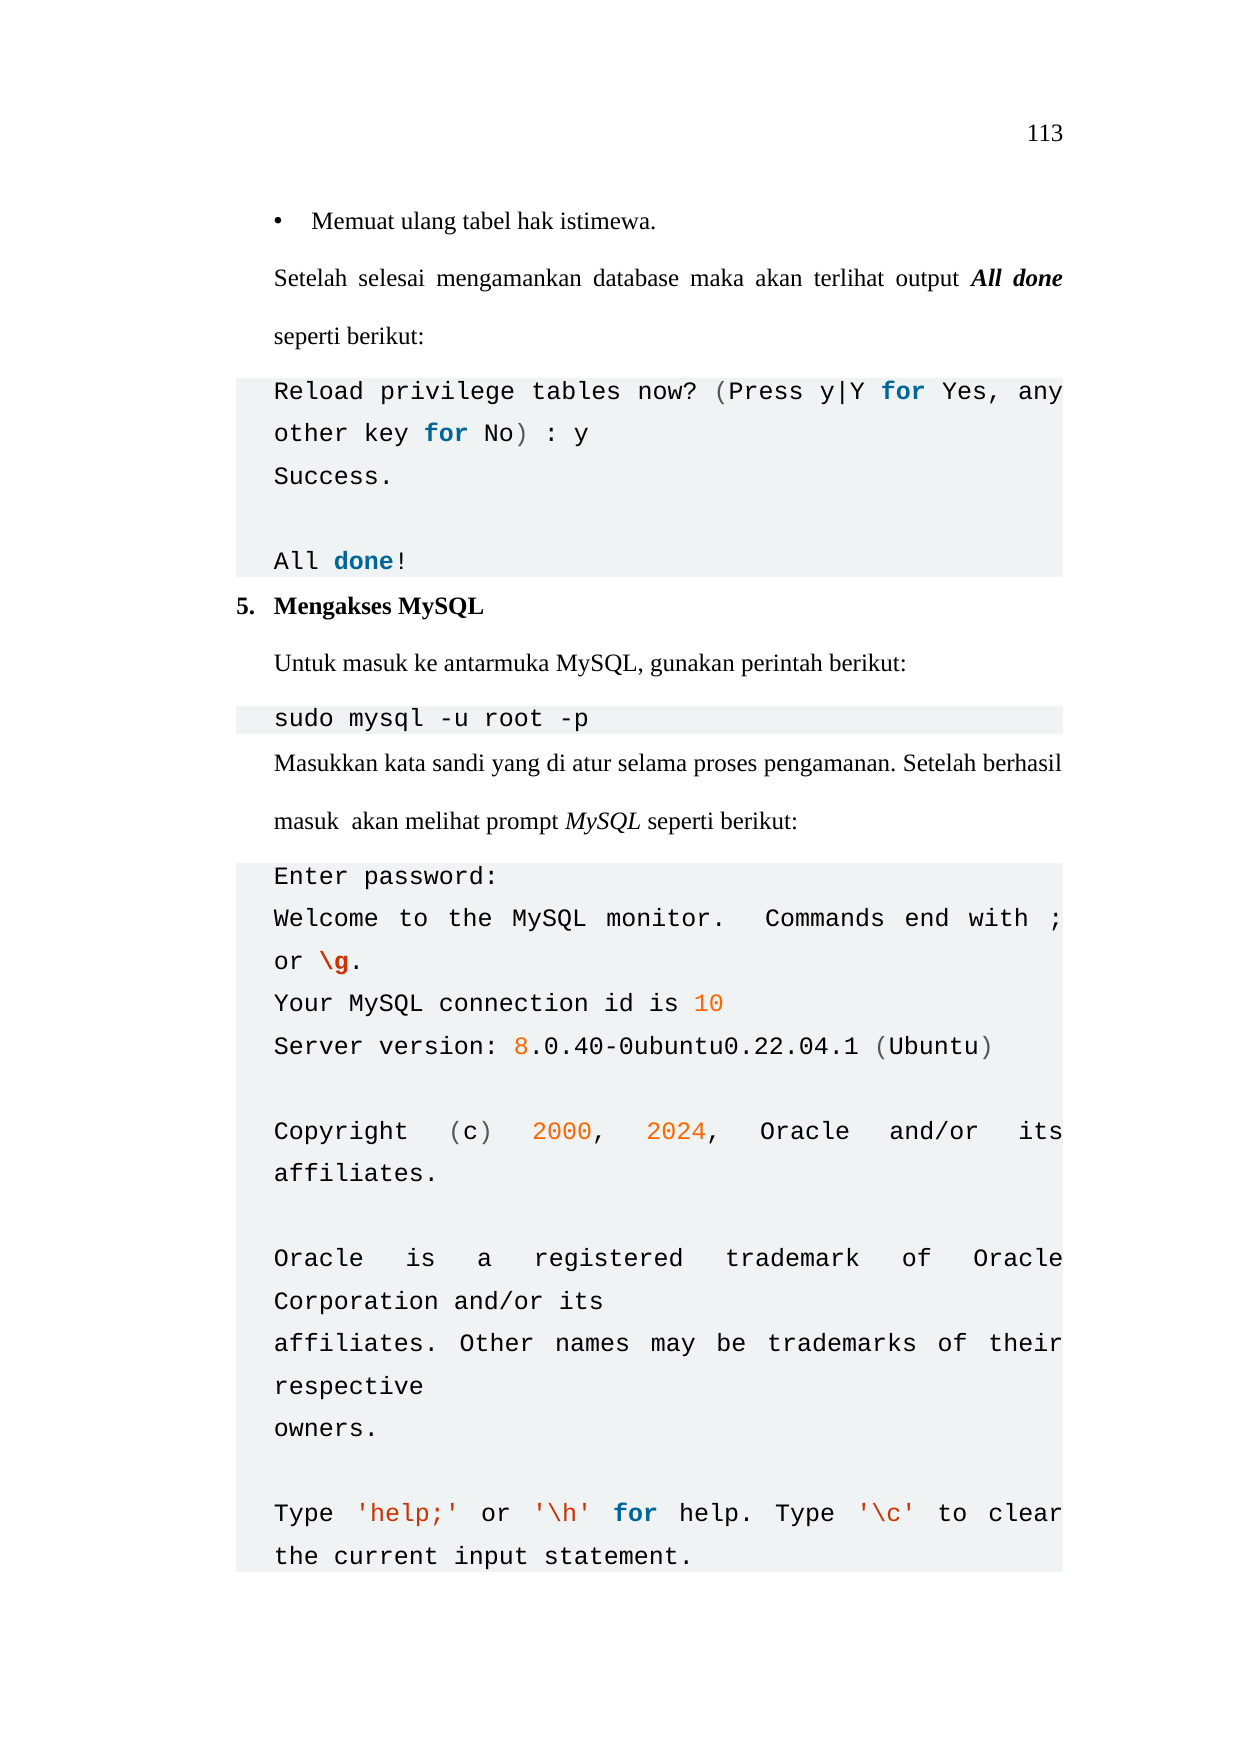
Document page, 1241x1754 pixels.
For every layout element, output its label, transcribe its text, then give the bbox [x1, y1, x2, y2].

list Memuat ulang tabel hak istimewa. [274, 206, 1063, 235]
list Masukkan kata sandi yang di atur selama proses pengamanan. Setelah berhasil masuk akan melihat prompt MySQL seperti berikut: [236, 748, 1063, 835]
list Setelah selesai mengamankan database maka akan terlihat output All done seperti berikut: [236, 263, 1063, 350]
list owners. [236, 1416, 1063, 1444]
list Welcome to the MySQL monitor. Commands end with ; or \g. [236, 906, 1063, 977]
list Enter password: [236, 863, 1063, 892]
list Mengakses MySQL [236, 591, 1063, 620]
list Server version: 8.0.40-0ubuntu0.22.04.1 (Ubuntu) [236, 1033, 1063, 1062]
list Type 'help;' or '\h' for help. Type '\c' to clear the current input statement. [236, 1501, 1063, 1572]
list Success. [236, 463, 1063, 492]
list Reload privilege tables now? (Press y|Y for Yes, any other key for No) : y [236, 378, 1063, 449]
list All done! [236, 548, 1063, 577]
list sudo mysql -u root -p [236, 706, 1063, 734]
list Your MySQL connection id is 10 [236, 991, 1063, 1019]
list Copyright (c) 2000, 2024, Oracle and/or its affiliates. [236, 1118, 1063, 1189]
list Oracle is a registered trademark of Oracle Corporation and/or its [236, 1246, 1063, 1317]
list Untuk masuk ke antarmuka MySQL, gunakan perintah berikut: [236, 648, 1063, 677]
list affiliates. Other names may be trademarks of their respective [236, 1331, 1063, 1402]
